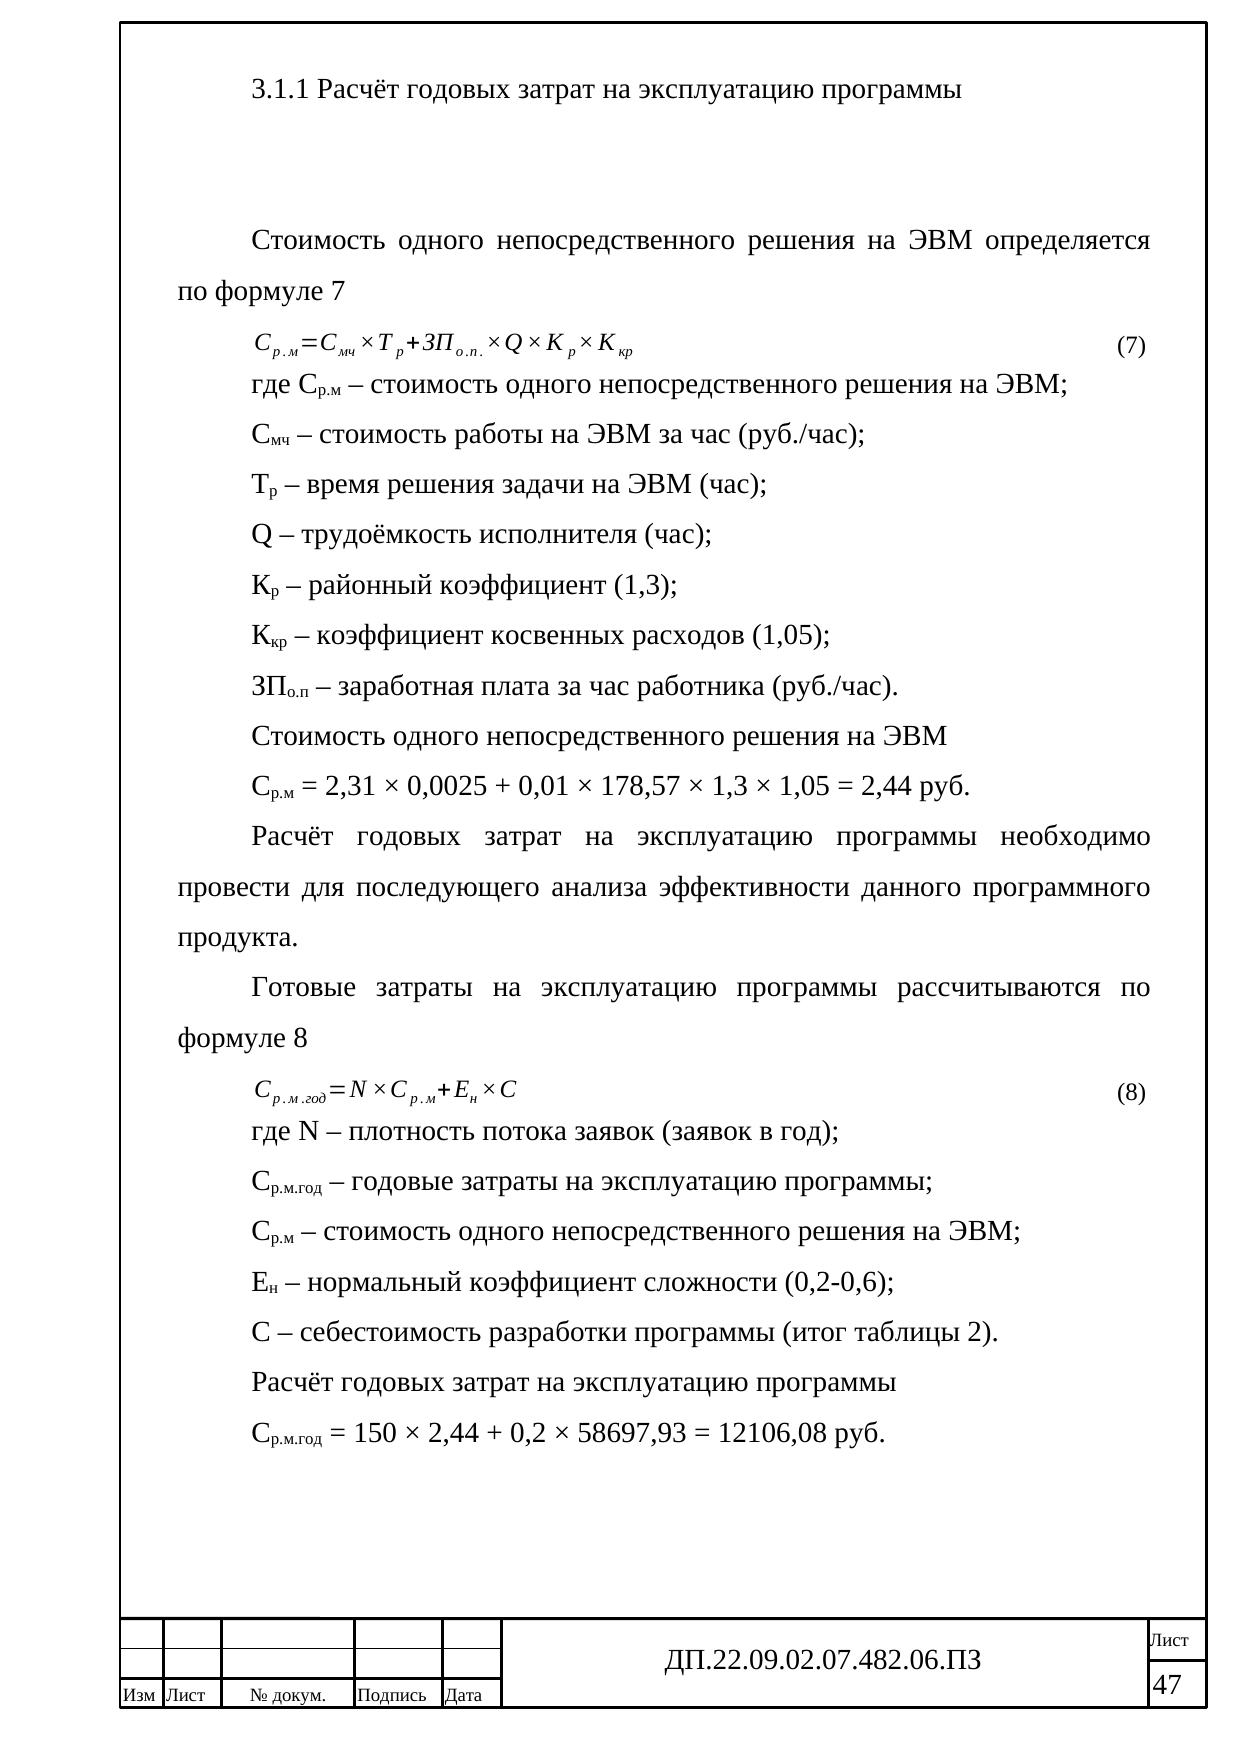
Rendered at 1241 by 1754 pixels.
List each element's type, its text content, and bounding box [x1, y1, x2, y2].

text Ср.м.год – годовые затраты на эксплуатацию программы; [177, 1163, 1152, 1197]
text Q – трудоёмкость исполнителя (час); [177, 517, 1152, 550]
table_header [177, 1070, 1043, 1113]
text Тр – время решения задачи на ЭВМ (час); [177, 466, 1152, 500]
text где N – плотность потока заявок (заявок в год); [177, 1113, 1152, 1146]
text Смч – стоимость работы на ЭВМ за час (руб./час); [177, 416, 1152, 449]
text Кр – районный коэффициент (1,3); [177, 567, 1152, 601]
text С – себестоимость разработки программы (итог таблицы 2). [177, 1314, 1152, 1348]
text Ср.м = 2,31 × 0,0025 + 0,01 × 178,57 × 1,3 × 1,05 = 2,44 руб. [177, 768, 1152, 802]
table_header [177, 323, 1043, 366]
table_header (7) [1043, 323, 1152, 366]
text Стоимость одного непосредственного решения на ЭВМ [177, 718, 1152, 751]
subtitle Расчёт годовых затрат на эксплуатацию программы [251, 71, 1152, 105]
text Ср.м – стоимость одного непосредственного решения на ЭВМ; [177, 1213, 1152, 1247]
text Ен – нормальный коэффициент сложности (0,2-0,6); [177, 1264, 1152, 1297]
text Ккр – коэффициент косвенных расходов (1,05); [177, 617, 1152, 651]
text Готовые затраты на эксплуатацию программы рассчитываются по формуле 8 [177, 969, 1152, 1053]
table_header (8) [1043, 1070, 1152, 1113]
text ЗПо.п – заработная плата за час работника (руб./час). [177, 668, 1152, 701]
text Стоимость одного непосредственного решения на ЭВМ определяется по формуле 7 [177, 222, 1152, 306]
text где Ср.м – стоимость одного непосредственного решения на ЭВМ; [177, 366, 1152, 399]
text Расчёт годовых затрат на эксплуатацию программы необходимо провести для последующего анализа эффективности данного программного продукта. [177, 818, 1152, 953]
text Ср.м.год = 150 × 2,44 + 0,2 × 58697,93 = 12106,08 руб. [177, 1415, 1152, 1448]
text Расчёт годовых затрат на эксплуатацию программы [177, 1364, 1152, 1398]
